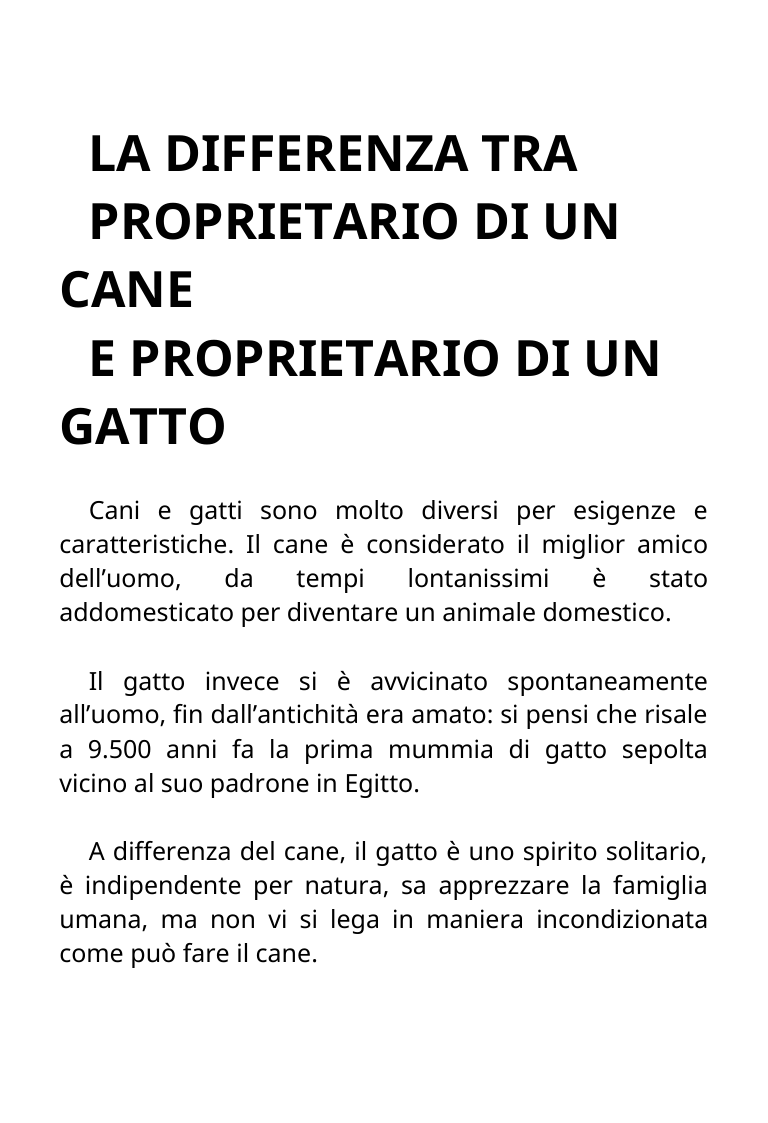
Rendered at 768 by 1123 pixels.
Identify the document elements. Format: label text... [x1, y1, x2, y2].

text A differenza del cane, il gatto è uno spirito solitario, è indipendente per natura, sa apprezzare la famiglia umana, ma non vi si lega in maniera incondizionata come può fare il cane. [59, 833, 709, 970]
subtitle PROPRIETARIO DI UN CANE [59, 186, 709, 322]
subtitle LA DIFFERENZA TRA [59, 118, 709, 186]
text Cani e gatti sono molto diversi per esigenze e caratteristiche. Il cane è considerato il miglior amico dell’uomo, da tempi lontanissimi è stato addomesticato per diventare un animale domestico. [59, 493, 709, 629]
subtitle E PROPRIETARIO DI UN GATTO [59, 322, 709, 459]
text Il gatto invece si è avvicinato spontaneamente all’uomo, fin dall’antichità era amato: si pensi che risale a 9.500 anni fa la prima mummia di gatto sepolta vicino al suo padrone in Egitto. [59, 663, 709, 799]
